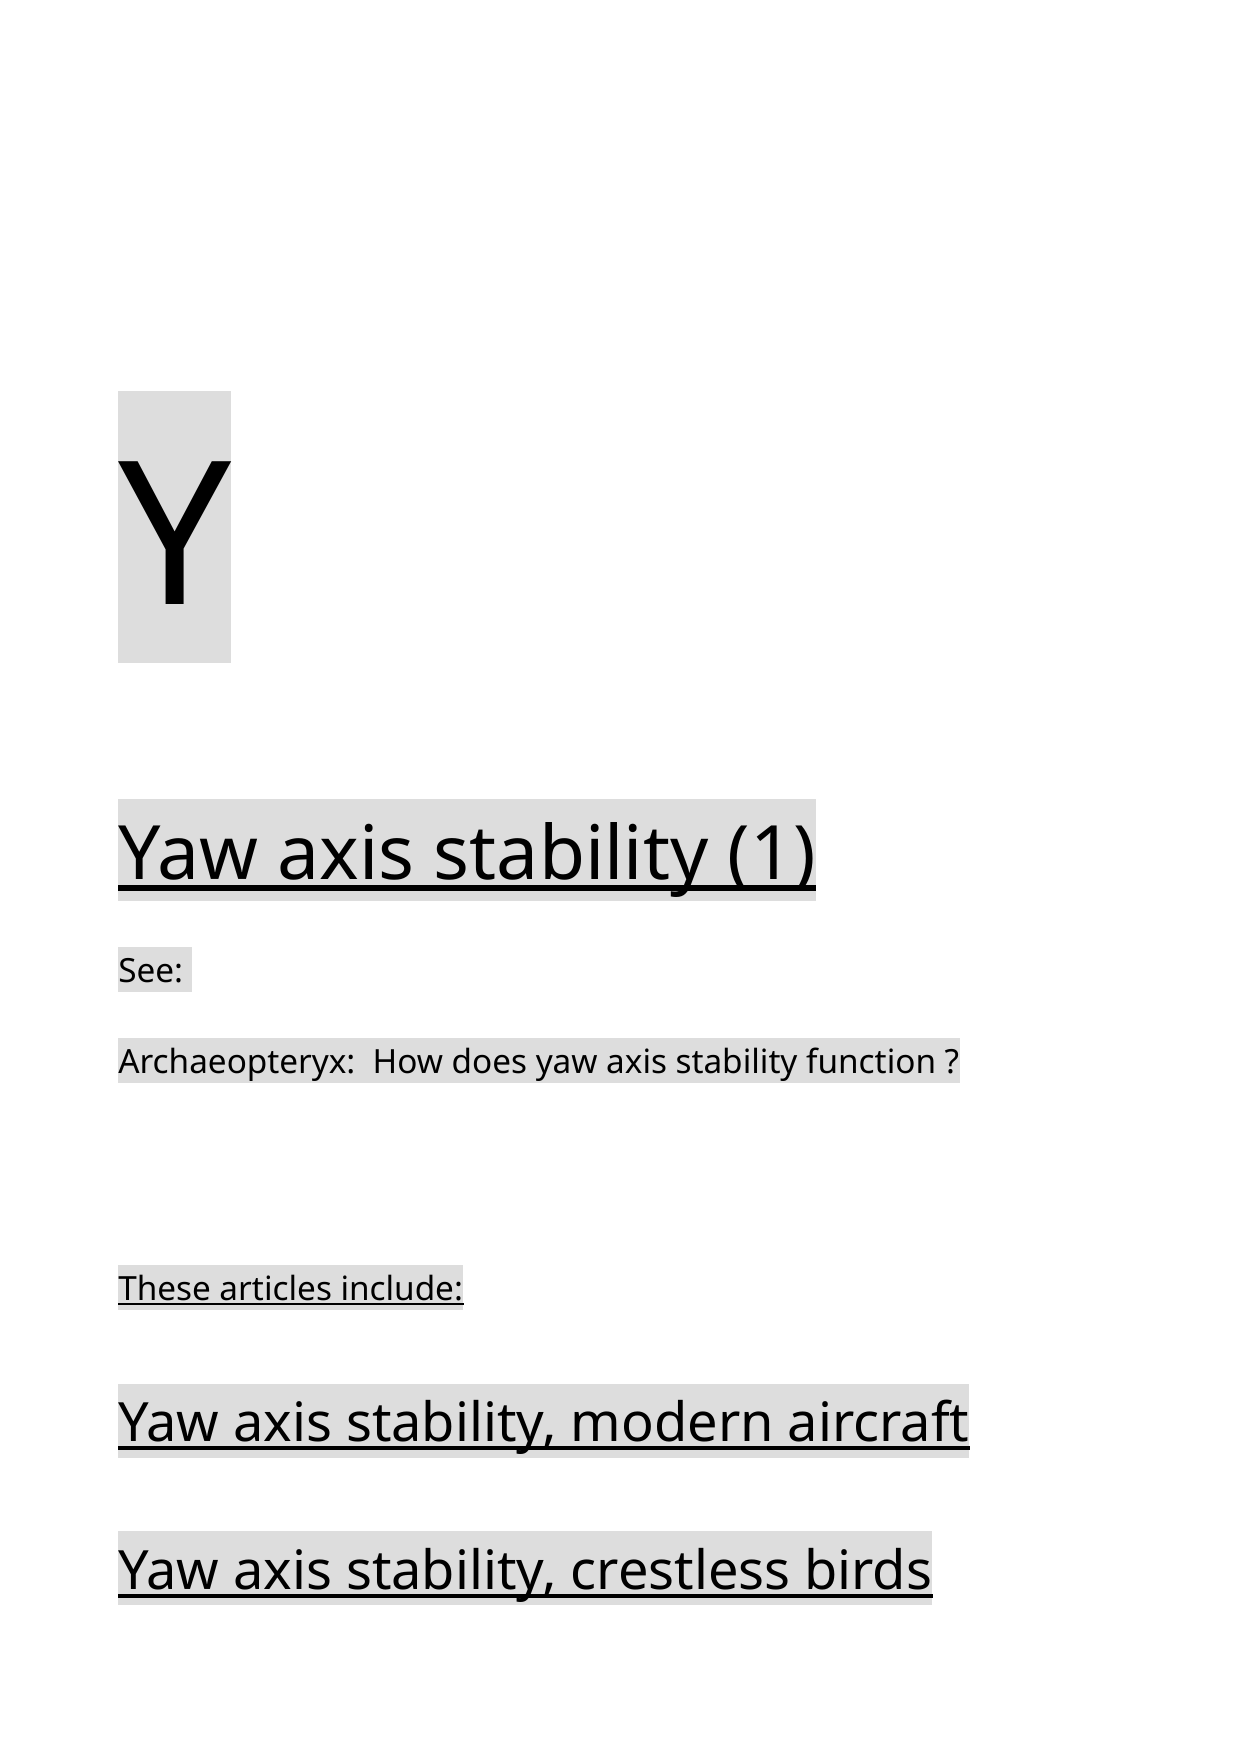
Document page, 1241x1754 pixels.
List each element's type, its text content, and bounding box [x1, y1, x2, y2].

text Yaw axis stability, crestless birds [118, 1531, 1122, 1605]
text See: [118, 947, 1122, 992]
text Yaw axis stability, modern aircraft [118, 1384, 1122, 1458]
text Archaeopteryx: How does yaw axis stability function ? [118, 1038, 1122, 1083]
text Yaw axis stability (1) [118, 799, 1122, 901]
text These articles include: [118, 1265, 1122, 1310]
text Y [118, 391, 1122, 663]
